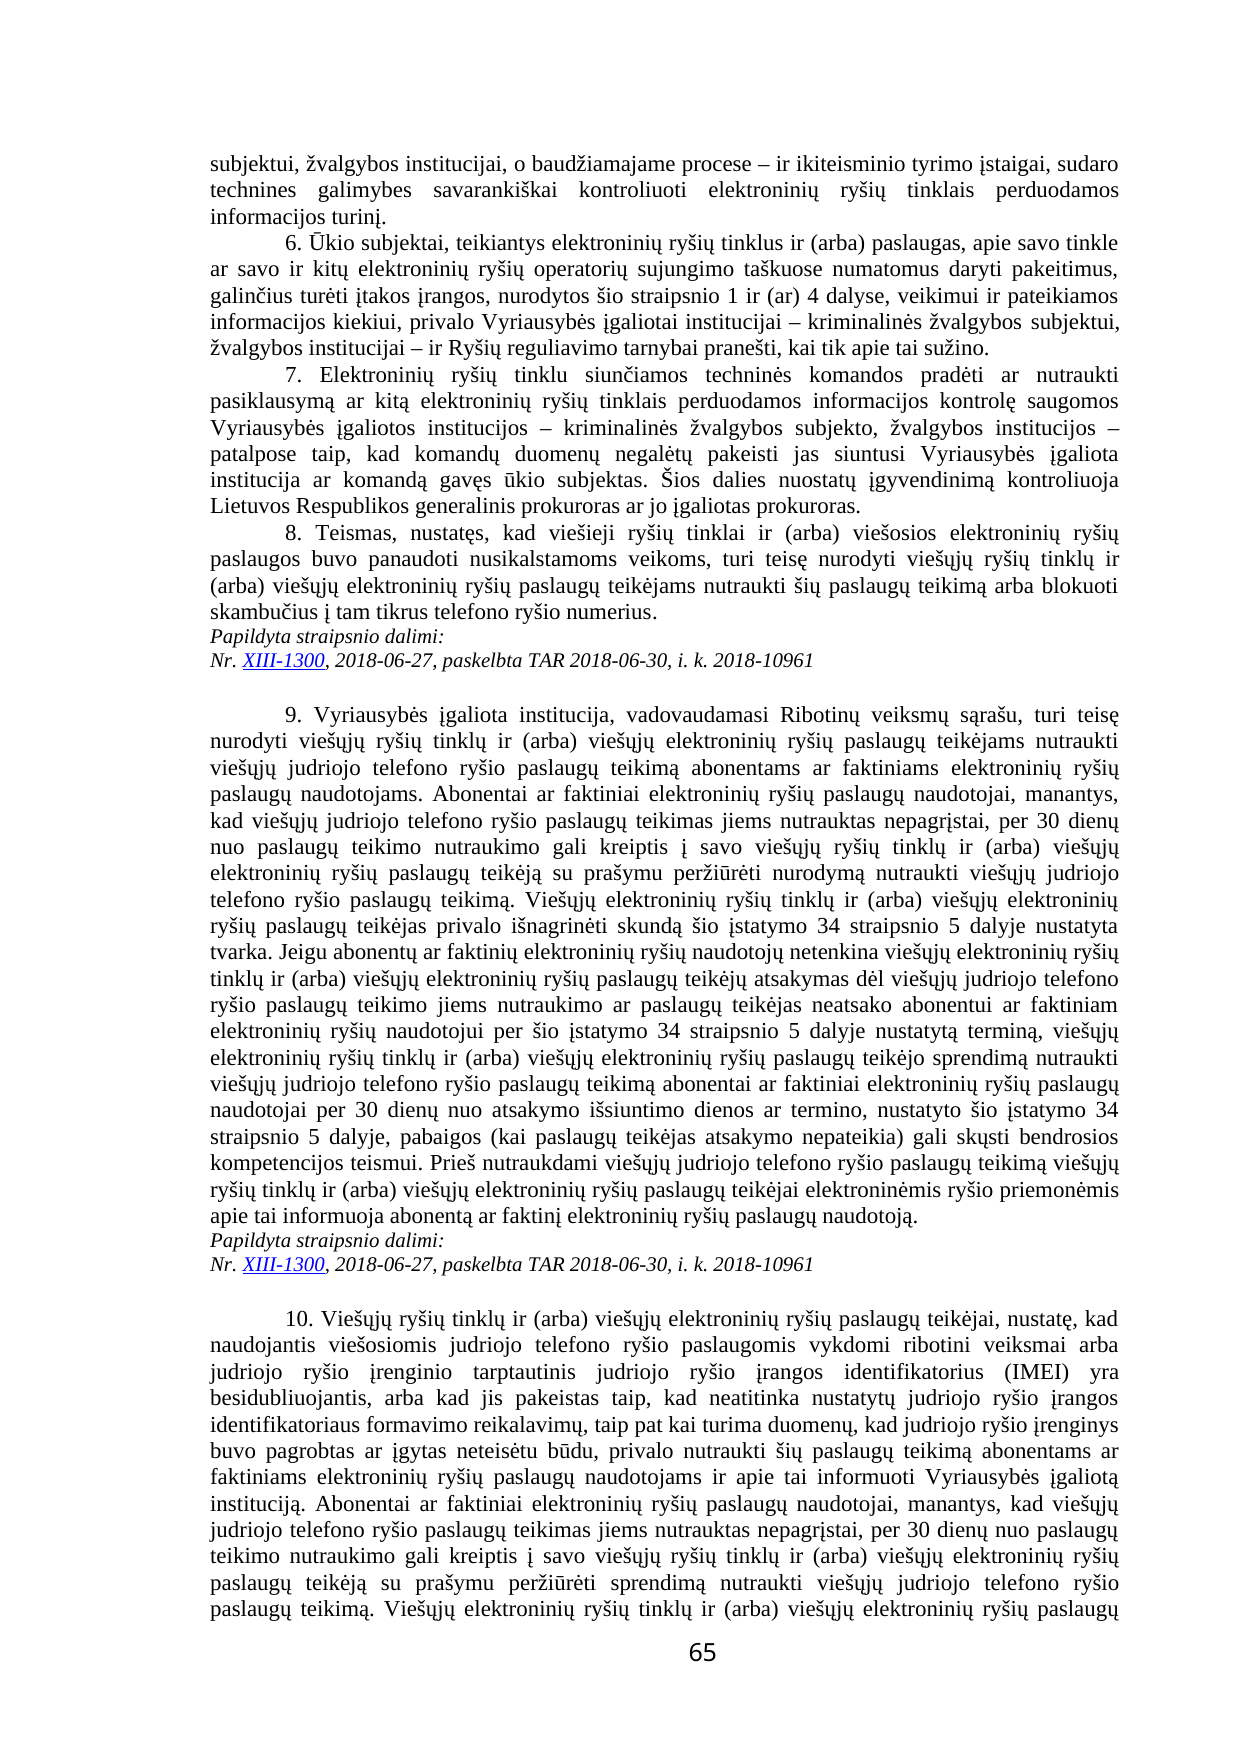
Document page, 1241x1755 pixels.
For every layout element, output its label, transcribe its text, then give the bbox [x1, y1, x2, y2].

text 8. Teismas, nustatęs, kad viešieji ryšių tinklai ir (arba) viešosios elektroninių ryšių paslaugos buvo panaudoti nusikalstamoms veikoms, turi teisę nurodyti viešųjų ryšių tinklų ir (arba) viešųjų elektroninių ryšių paslaugų teikėjams nutraukti šių paslaugų teikimą arba blokuoti skambučius į tam tikrus telefono ryšio numerius. [210, 519, 1120, 624]
text 9. Vyriausybės įgaliota institucija, vadovaudamasi Ribotinų veiksmų sąrašu, turi teisę nurodyti viešųjų ryšių tinklų ir (arba) viešųjų elektroninių ryšių paslaugų teikėjams nutraukti viešųjų judriojo telefono ryšio paslaugų teikimą abonentams ar faktiniams elektroninių ryšių paslaugų naudotojams. Abonentai ar faktiniai elektroninių ryšių paslaugų naudotojai, manantys, kad viešųjų judriojo telefono ryšio paslaugų teikimas jiems nutrauktas nepagrįstai, per 30 dienų nuo paslaugų teikimo nutraukimo gali kreiptis į savo viešųjų ryšių tinklų ir (arba) viešųjų elektroninių ryšių paslaugų teikėją su prašymu peržiūrėti nurodymą nutraukti viešųjų judriojo telefono ryšio paslaugų teikimą. Viešųjų elektroninių ryšių tinklų ir (arba) viešųjų elektroninių ryšių paslaugų teikėjas privalo išnagrinėti skundą šio įstatymo 34 straipsnio 5 dalyje nustatyta tvarka. Jeigu abonentų ar faktinių elektroninių ryšių naudotojų netenkina viešųjų elektroninių ryšių tinklų ir (arba) viešųjų elektroninių ryšių paslaugų teikėjų atsakymas dėl viešųjų judriojo telefono ryšio paslaugų teikimo jiems nutraukimo ar paslaugų teikėjas neatsako abonentui ar faktiniam elektroninių ryšių naudotojui per šio įstatymo 34 straipsnio 5 dalyje nustatytą terminą, viešųjų elektroninių ryšių tinklų ir (arba) viešųjų elektroninių ryšių paslaugų teikėjo sprendimą nutraukti viešųjų judriojo telefono ryšio paslaugų teikimą abonentai ar faktiniai elektroninių ryšių paslaugų naudotojai per 30 dienų nuo atsakymo išsiuntimo dienos ar termino, nustatyto šio įstatymo 34 straipsnio 5 dalyje, pabaigos (kai paslaugų teikėjas atsakymo nepateikia) gali skųsti bendrosios kompetencijos teismui. Prieš nutraukdami viešųjų judriojo telefono ryšio paslaugų teikimą viešųjų ryšių tinklų ir (arba) viešųjų elektroninių ryšių paslaugų teikėjai elektroninėmis ryšio priemonėmis apie tai informuoja abonentą ar faktinį elektroninių ryšių paslaugų naudotoją. [210, 701, 1120, 1228]
text 10. Viešųjų ryšių tinklų ir (arba) viešųjų elektroninių ryšių paslaugų teikėjai, nustatę, kad naudojantis viešosiomis judriojo telefono ryšio paslaugomis vykdomi ribotini veiksmai arba judriojo ryšio įrenginio tarptautinis judriojo ryšio įrangos identifikatorius (IMEI) yra besidubliuojantis, arba kad jis pakeistas taip, kad neatitinka nustatytų judriojo ryšio įrangos identifikatoriaus formavimo reikalavimų, taip pat kai turima duomenų, kad judriojo ryšio įrenginys buvo pagrobtas ar įgytas neteisėtu būdu, privalo nutraukti šių paslaugų teikimą abonentams ar faktiniams elektroninių ryšių paslaugų naudotojams ir apie tai informuoti Vyriausybės įgaliotą instituciją. Abonentai ar faktiniai elektroninių ryšių paslaugų naudotojai, manantys, kad viešųjų judriojo telefono ryšio paslaugų teikimas jiems nutrauktas nepagrįstai, per 30 dienų nuo paslaugų teikimo nutraukimo gali kreiptis į savo viešųjų ryšių tinklų ir (arba) viešųjų elektroninių ryšių paslaugų teikėją su prašymu peržiūrėti sprendimą nutraukti viešųjų judriojo telefono ryšio paslaugų teikimą. Viešųjų elektroninių ryšių tinklų ir (arba) viešųjų elektroninių ryšių paslaugų [210, 1305, 1120, 1621]
text Papildyta straipsnio dalimi: [210, 1228, 1120, 1252]
text Nr. XIII-1300, 2018-06-27, paskelbta TAR 2018-06-30, i. k. 2018-10961 [210, 648, 1120, 672]
text subjektui, žvalgybos institucijai, o baudžiamajame procese – ir ikiteisminio tyrimo įstaigai, sudaro technines galimybes savarankiškai kontroliuoti elektroninių ryšių tinklais perduodamos informacijos turinį. [210, 150, 1120, 229]
text Papildyta straipsnio dalimi: [210, 624, 1120, 648]
text 6. Ūkio subjektai, teikiantys elektroninių ryšių tinklus ir (arba) paslaugas, apie savo tinkle ar savo ir kitų elektroninių ryšių operatorių sujungimo taškuose numatomus daryti pakeitimus, galinčius turėti įtakos įrangos, nurodytos šio straipsnio 1 ir (ar) 4 dalyse, veikimui ir pateikiamos informacijos kiekiui, privalo Vyriausybės įgaliotai institucijai – kriminalinės žvalgybos subjektui, žvalgybos institucijai – ir Ryšių reguliavimo tarnybai pranešti, kai tik apie tai sužino. [210, 229, 1120, 361]
text 7. Elektroninių ryšių tinklu siunčiamos techninės komandos pradėti ar nutraukti pasiklausymą ar kitą elektroninių ryšių tinklais perduodamos informacijos kontrolę saugomos Vyriausybės įgaliotos institucijos – kriminalinės žvalgybos subjekto, žvalgybos institucijos – patalpose taip, kad komandų duomenų negalėtų pakeisti jas siuntusi Vyriausybės įgaliota institucija ar komandą gavęs ūkio subjektas. Šios dalies nuostatų įgyvendinimą kontroliuoja Lietuvos Respublikos generalinis prokuroras ar jo įgaliotas prokuroras. [210, 361, 1120, 519]
text Nr. XIII-1300, 2018-06-27, paskelbta TAR 2018-06-30, i. k. 2018-10961 [210, 1252, 1120, 1276]
